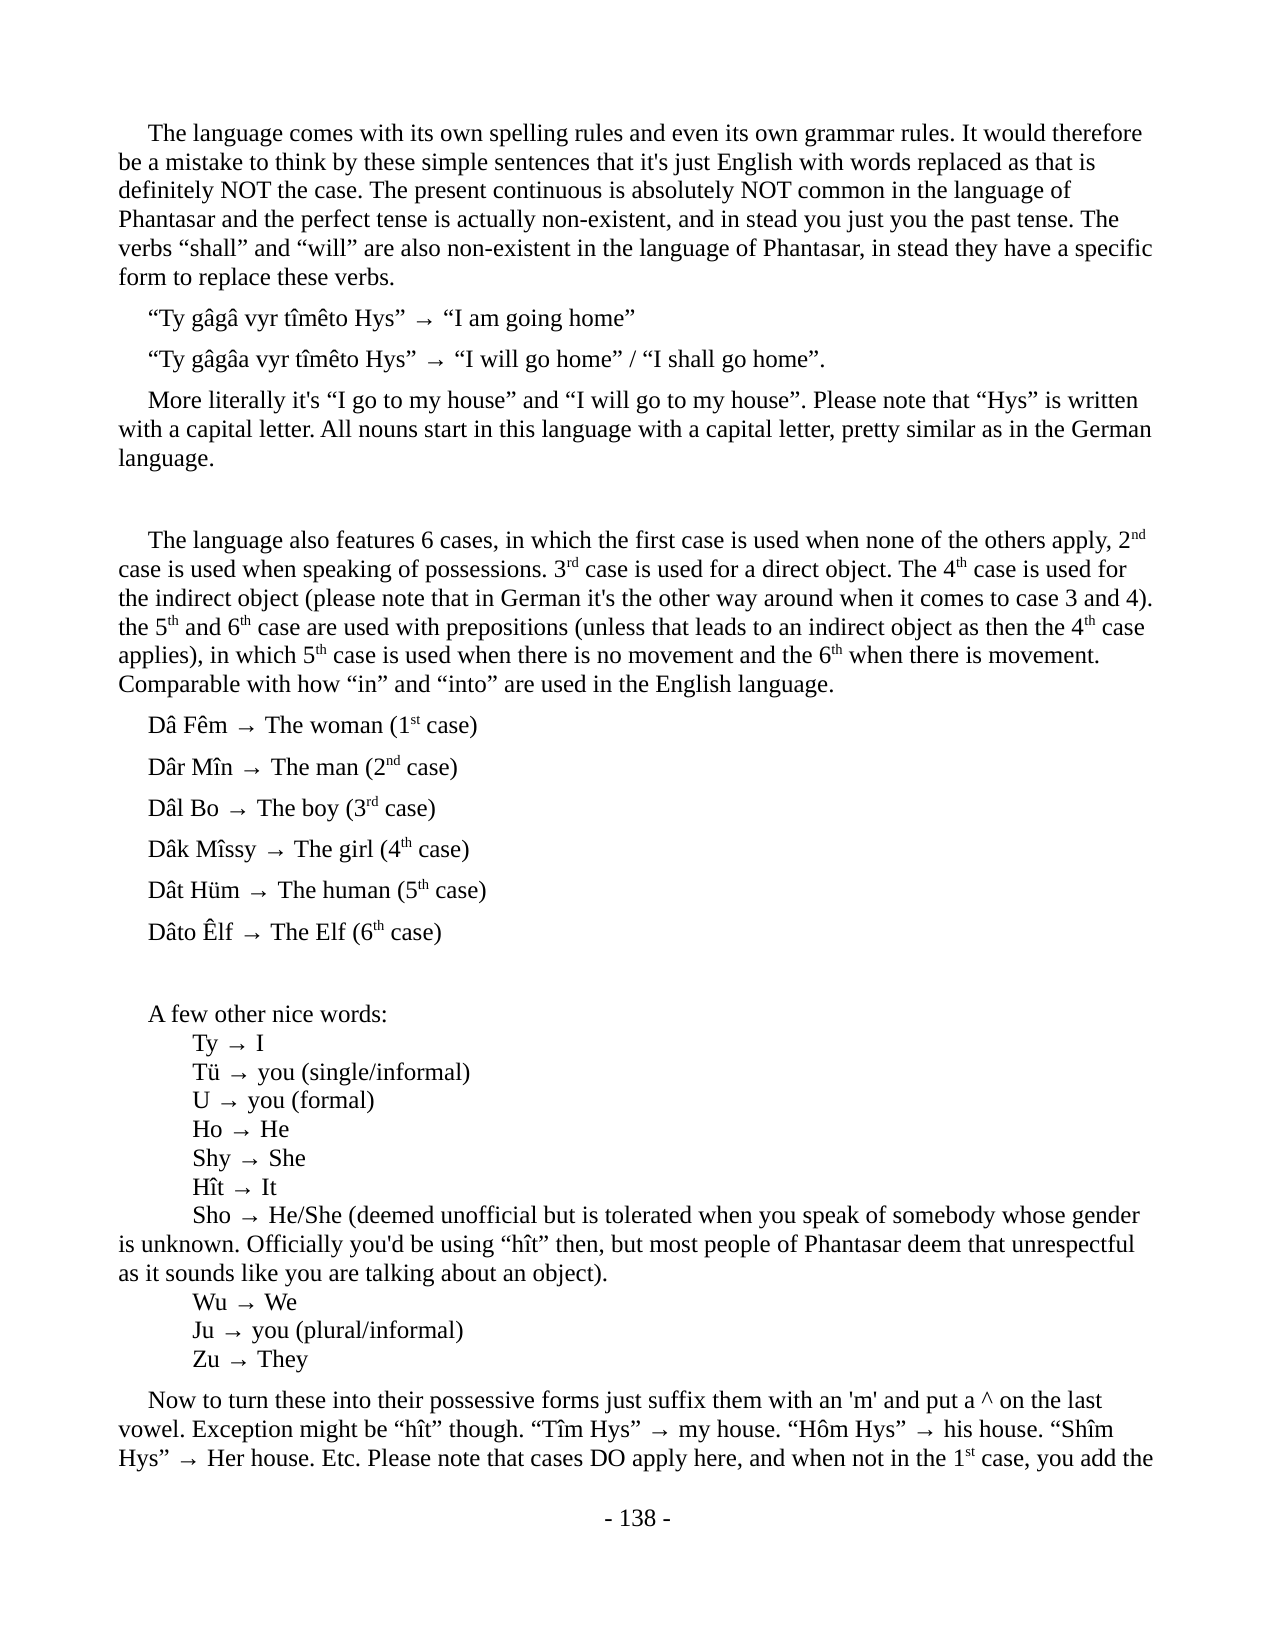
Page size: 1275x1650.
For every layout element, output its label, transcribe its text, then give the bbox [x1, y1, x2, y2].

text Dâr Mîn → The man (2nd case) [118, 752, 1157, 781]
text The language also features 6 cases, in which the first case is used when none of the others apply, 2nd case is used when speaking of possessions. 3rd case is used for a direct object. The 4th case is used for the indirect object (please note that in German it's the other way around when it comes to case 3 and 4). the 5th and 6th case are used with prepositions (unless that leads to an indirect object as then the 4th case applies), in which 5th case is used when there is no movement and the 6th when there is movement. Comparable with how “in” and “into” are used in the English language. [118, 526, 1157, 698]
text Dâ Fêm → The woman (1st case) [118, 711, 1157, 739]
text Dâk Mîssy → The girl (4th case) [118, 834, 1157, 863]
text “Ty gâgâa vyr tîmêto Hys” → “I will go home” / “I shall go home”. [118, 344, 1157, 373]
text The language comes with its own spelling rules and even its own grammar rules. It would therefore be a mistake to think by these simple sentences that it's just English with words replaced as that is definitely NOT the case. The present continuous is absolutely NOT common in the language of Phantasar and the perfect tense is actually non-existent, and in stead you just you the past tense. The verbs “shall” and “will” are also non-existent in the language of Phantasar, in stead they have a specific form to replace these verbs. [118, 118, 1157, 291]
text More literally it's “I go to my house” and “I will go to my house”. Please note that “Hys” is written with a capital letter. All nouns start in this language with a capital letter, pretty similar as in the German language. [118, 386, 1157, 472]
text Now to turn these into their possessive forms just suffix them with an 'm' and put a ^ on the last vowel. Exception might be “hît” though. “Tîm Hys” → my house. “Hôm Hys” → his house. “Shîm Hys” → Her house. Etc. Please note that cases DO apply here, and when not in the 1st case, you add the [118, 1386, 1157, 1472]
text Dâl Bo → The boy (3rd case) [118, 793, 1157, 822]
text Dâto Êlf → The Elf (6th case) [118, 917, 1157, 946]
text “Ty gâgâ vyr tîmêto Hys” → “I am going home” [118, 303, 1157, 332]
text Dât Hüm → The human (5th case) [118, 876, 1157, 904]
text A few other nice words: Ty → I Tü → you (single/informal) U → you (formal) Ho → He Shy → She Hît → It Sho → He/She (deemed unofficial but is tolerated when you speak of somebody whose gender is unknown. Officially you'd be using “hît” then, but most people of Phantasar deem that unrespectful as it sounds like you are talking about an object). Wu → We Ju → you (plural/informal) Zu → They [118, 999, 1157, 1373]
